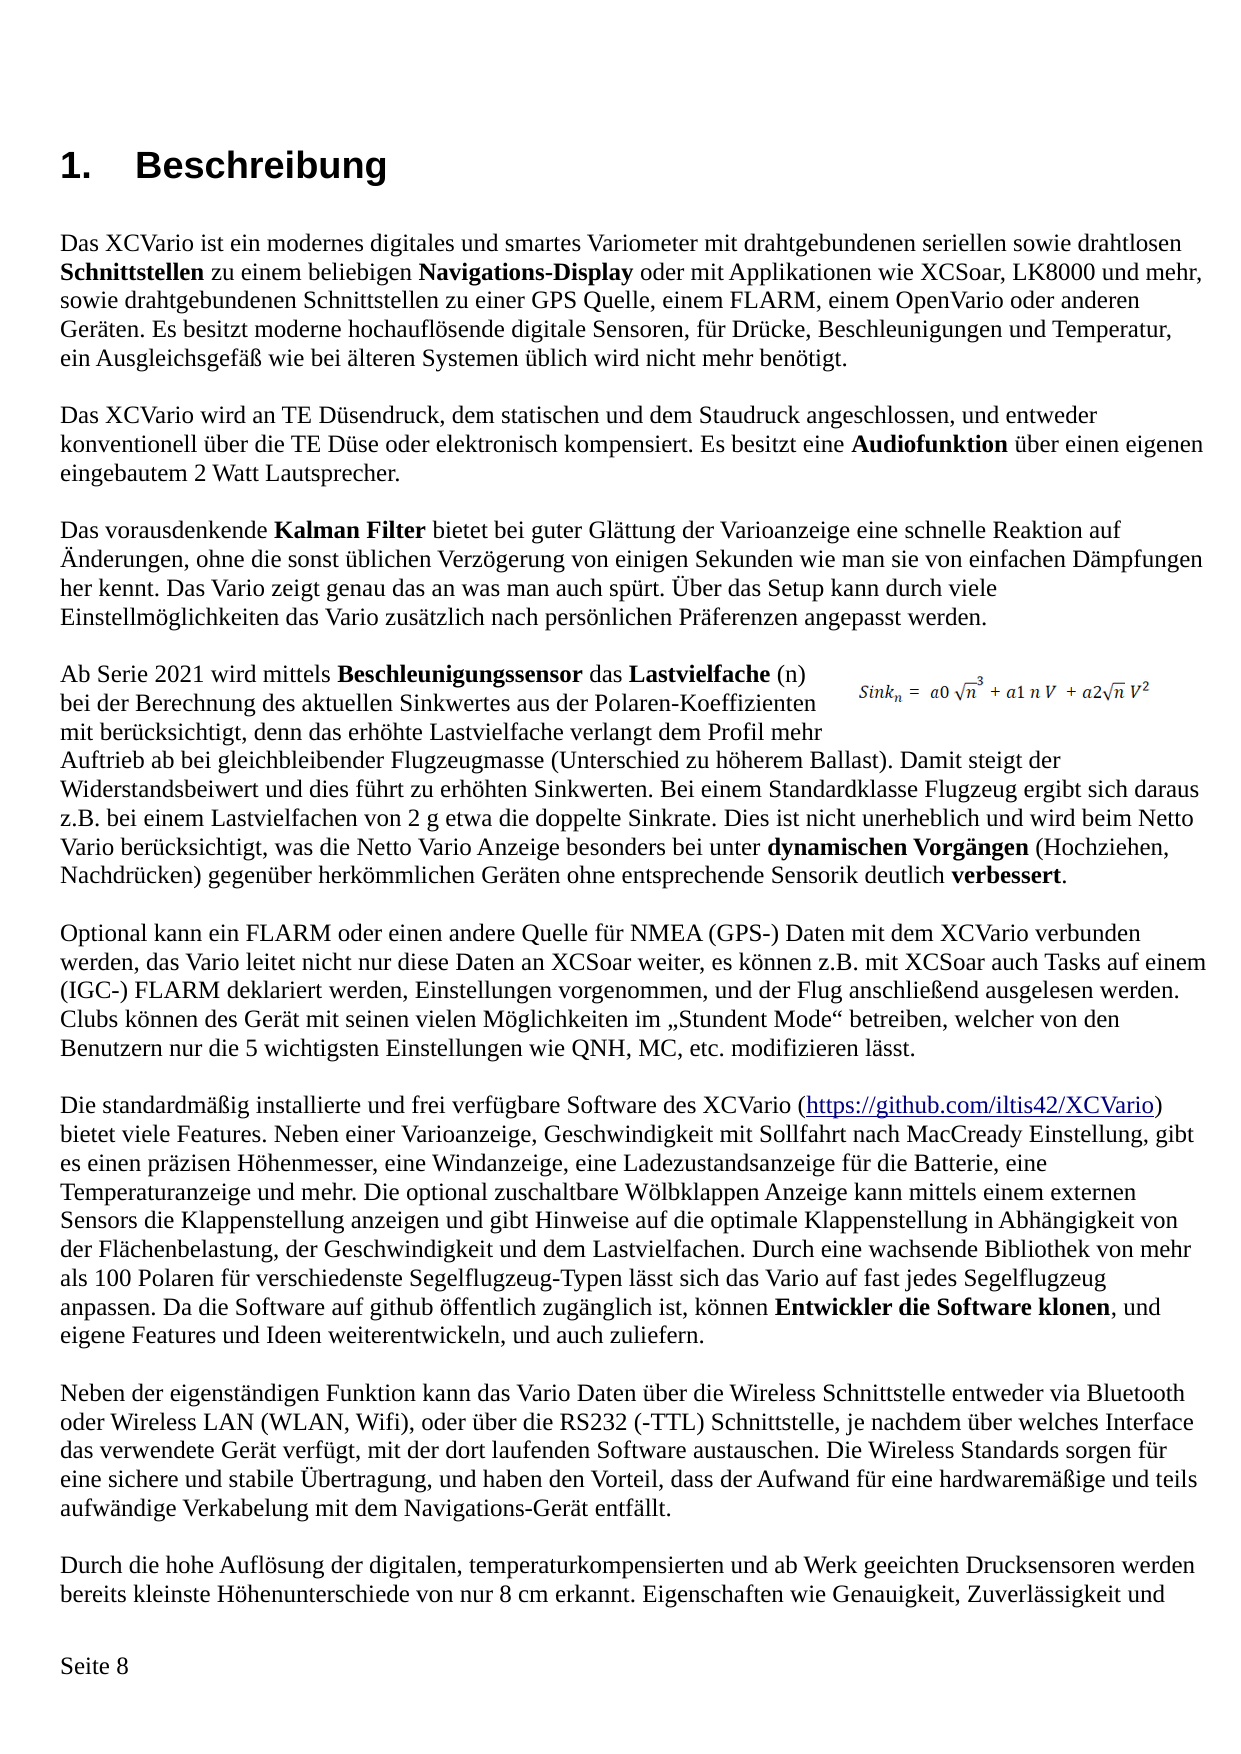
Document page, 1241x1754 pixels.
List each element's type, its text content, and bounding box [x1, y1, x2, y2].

subtitle Beschreibung [60, 143, 1207, 187]
text Das XCVario wird an TE Düsendruck, dem statischen und dem Staudruck angeschlossen, und entweder konventionell über die TE Düse oder elektronisch kompensiert. Es besitzt eine Audiofunktion über einen eigenen eingebautem 2 Watt Lautsprecher. [60, 401, 1207, 487]
text Ab Serie 2021 wird mittels Beschleunigungssensor das Lastvielfache (n) bei der Berechnung des aktuellen Sinkwertes aus der Polaren-Koeffizienten mit berücksichtigt, denn das erhöhte Lastvielfache verlangt dem Profil mehr Auftrieb ab bei gleichbleibender Flugzeugmasse (Unterschied zu höherem Ballast). Damit steigt der Widerstandsbeiwert und dies führt zu erhöhten Sinkwerten. Bei einem Standardklasse Flugzeug ergibt sich daraus z.B. bei einem Lastvielfachen von 2 g etwa die doppelte Sinkrate. Dies ist nicht unerheblich und wird beim Netto Vario berücksichtigt, was die Netto Vario Anzeige besonders bei unter dynamischen Vorgängen (Hochziehen, Nachdrücken) gegenüber herkömmlichen Geräten ohne entsprechende Sensorik deutlich verbessert. [60, 659, 1207, 889]
text Optional kann ein FLARM oder einen andere Quelle für NMEA (GPS-) Daten mit dem XCVario verbunden werden, das Vario leitet nicht nur diese Daten an XCSoar weiter, es können z.B. mit XCSoar auch Tasks auf einem (IGC-) FLARM deklariert werden, Einstellungen vorgenommen, und der Flug anschließend ausgelesen werden. Clubs können des Gerät mit seinen vielen Möglichkeiten im „Stundent Mode“ betreiben, welcher von den Benutzern nur die 5 wichtigsten Einstellungen wie QNH, MC, etc. modifizieren lässt. [60, 918, 1207, 1062]
text Das vorausdenkende Kalman Filter bietet bei guter Glättung der Varioanzeige eine schnelle Reaktion auf Änderungen, ohne die sonst üblichen Verzögerung von einigen Sekunden wie man sie von einfachen Dämpfungen her kennt. Das Vario zeigt genau das an was man auch spürt. Über das Setup kann durch viele Einstellmöglichkeiten das Vario zusätzlich nach persönlichen Präferenzen angepasst werden. [60, 516, 1207, 631]
text Neben der eigenständigen Funktion kann das Vario Daten über die Wireless Schnittstelle entweder via Bluetooth oder Wireless LAN (WLAN, Wifi), oder über die RS232 (-TTL) Schnittstelle, je nachdem über welches Interface das verwendete Gerät verfügt, mit der dort laufenden Software austauschen. Die Wireless Standards sorgen für eine sichere und stabile Übertragung, und haben den Vorteil, dass der Aufwand für eine hardwaremäßige und teils aufwändige Verkabelung mit dem Navigations-Gerät entfällt. [60, 1378, 1207, 1522]
picture [853, 665, 1184, 723]
text Das XCVario ist ein modernes digitales und smartes Variometer mit drahtgebundenen seriellen sowie drahtlosen Schnittstellen zu einem beliebigen Navigations-Display oder mit Applikationen wie XCSoar, LK8000 und mehr, sowie drahtgebundenen Schnittstellen zu einer GPS Quelle, einem FLARM, einem OpenVario oder anderen Geräten. Es besitzt moderne hochauflösende digitale Sensoren, für Drücke, Beschleunigungen und Temperatur, ein Ausgleichsgefäß wie bei älteren Systemen üblich wird nicht mehr benötigt. [60, 228, 1207, 372]
text Die standardmäßig installierte und frei verfügbare Software des XCVario (https://github.com/iltis42/XCVario) bietet viele Features. Neben einer Varioanzeige, Geschwindigkeit mit Sollfahrt nach MacCready Einstellung, gibt es einen präzisen Höhenmesser, eine Windanzeige, eine Ladezustandsanzeige für die Batterie, eine Temperaturanzeige und mehr. Die optional zuschaltbare Wölbklappen Anzeige kann mittels einem externen Sensors die Klappenstellung anzeigen und gibt Hinweise auf die optimale Klappenstellung in Abhängigkeit von der Flächenbelastung, der Geschwindigkeit und dem Lastvielfachen. Durch eine wachsende Bibliothek von mehr als 100 Polaren für verschiedenste Segelflugzeug-Typen lässt sich das Vario auf fast jedes Segelflugzeug anpassen. Da die Software auf github öffentlich zugänglich ist, können Entwickler die Software klonen, und eigene Features und Ideen weiterentwickeln, und auch zuliefern. [60, 1091, 1207, 1349]
text Durch die hohe Auflösung der digitalen, temperaturkompensierten und ab Werk geeichten Drucksensoren werden bereits kleinste Höhenunterschiede von nur 8 cm erkannt. Eigenschaften wie Genauigkeit, Zuverlässigkeit und [60, 1551, 1207, 1608]
